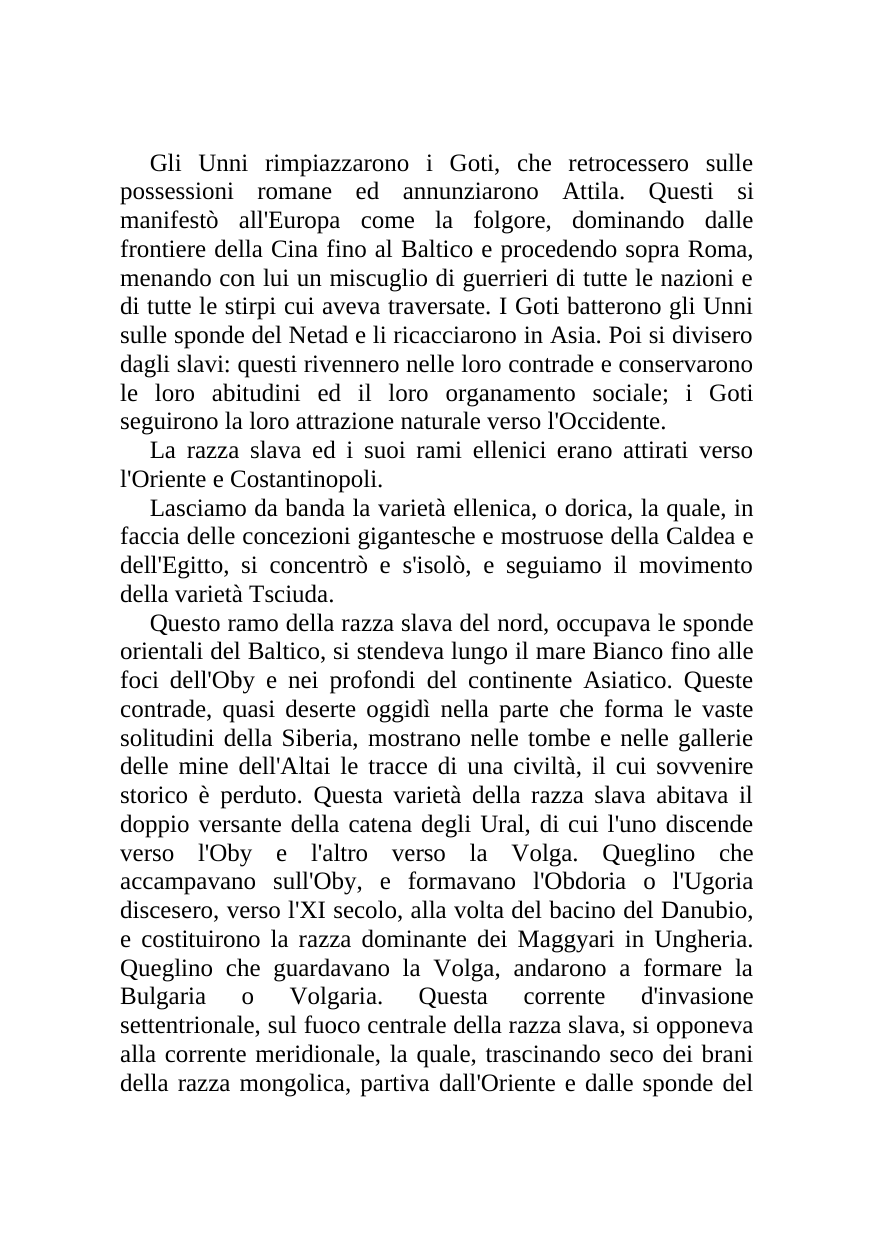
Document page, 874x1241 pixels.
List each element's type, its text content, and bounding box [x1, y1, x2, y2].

text La razza slava ed i suoi rami ellenici erano attirati verso l'Oriente e Costantinopoli. [120, 435, 754, 493]
text Lasciamo da banda la varietà ellenica, o dorica, la quale, in faccia delle concezioni gigantesche e mostruose della Caldea e dell'Egitto, si concentrò e s'isolò, e seguiamo il movimento della varietà Tsciuda. [120, 493, 754, 608]
text Gli Unni rimpiazzarono i Goti, che retrocessero sulle possessioni romane ed annunziarono Attila. Questi si manifestò all'Europa come la folgore, dominando dalle frontiere della Cina fino al Baltico e procedendo sopra Roma, menando con lui un miscuglio di guerrieri di tutte le nazioni e di tutte le stirpi cui aveva traversate. I Goti batterono gli Unni sulle sponde del Netad e li ricacciarono in Asia. Poi si divisero dagli slavi: questi rivennero nelle loro contrade e conservarono le loro abitudini ed il loro organamento sociale; i Goti seguirono la loro attrazione naturale verso l'Occidente. [120, 148, 754, 435]
text Questo ramo della razza slava del nord, occupava le sponde orientali del Baltico, si stendeva lungo il mare Bianco fino alle foci dell'Oby e nei profondi del continente Asiatico. Queste contrade, quasi deserte oggidì nella parte che forma le vaste solitudini della Siberia, mostrano nelle tombe e nelle gallerie delle mine dell'Altai le tracce di una civiltà, il cui sovvenire storico è perduto. Questa varietà della razza slava abitava il doppio versante della catena degli Ural, di cui l'uno discende verso l'Oby e l'altro verso la Volga. Queglino che accampavano sull'Oby, e formavano l'Obdoria o l'Ugoria discesero, verso l'XI secolo, alla volta del bacino del Danubio, e costituirono la razza dominante dei Maggyari in Ungheria. Queglino che guardavano la Volga, andarono a formare la Bulgaria o Volgaria. Questa corrente d'invasione settentrionale, sul fuoco centrale della razza slava, si opponeva alla corrente meridionale, la quale, trascinando seco dei brani della razza mongolica, partiva dall'Oriente e dalle sponde del [120, 608, 754, 1096]
